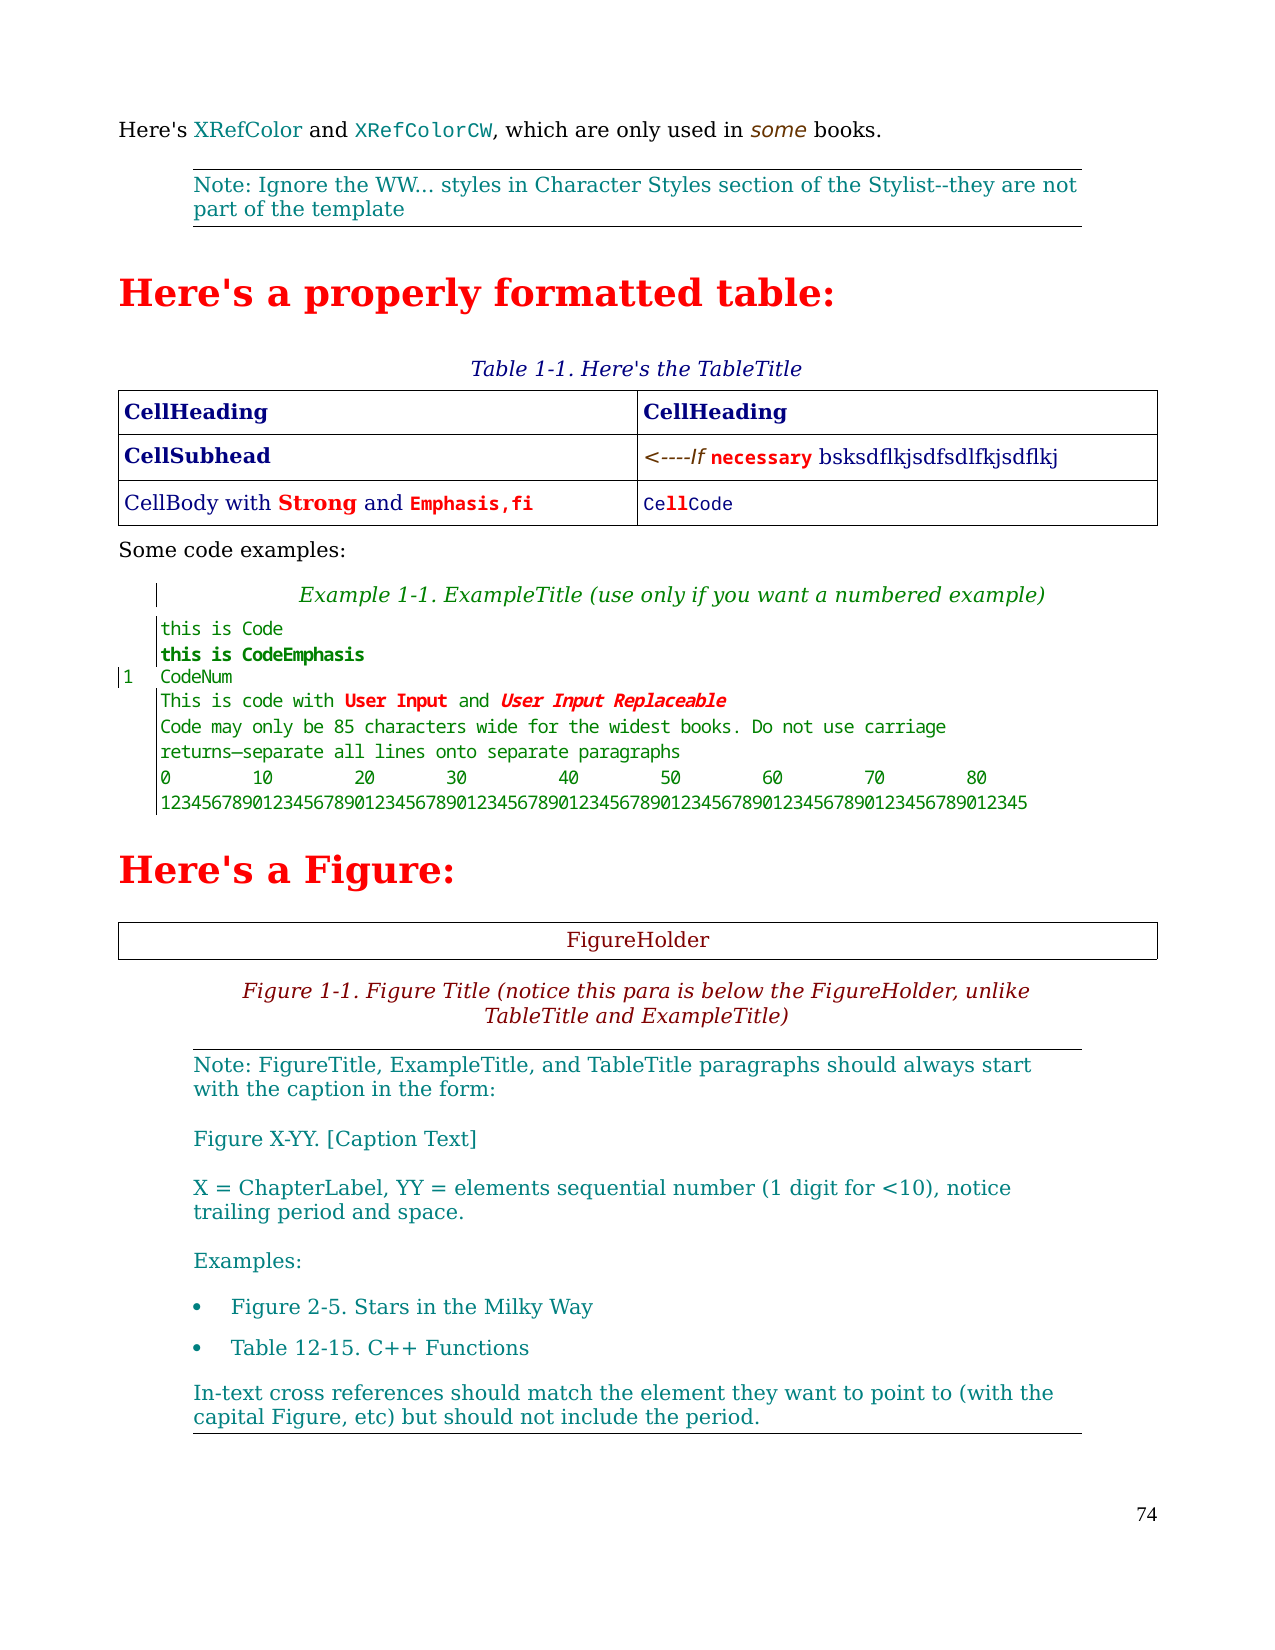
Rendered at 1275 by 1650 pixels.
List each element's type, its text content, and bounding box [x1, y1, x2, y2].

table_cell CellSubhead [119, 435, 637, 480]
text FigureHolder [119, 923, 1157, 959]
title Table 1-1. Here's the TableTitle [193, 357, 1082, 382]
list CodeNum [119, 667, 1275, 688]
text Here's a properly formatted table: [118, 272, 1157, 316]
text Some code examples: [118, 538, 1157, 562]
text X = ChapterLabel, YY = elements sequential number (1 digit for <10), notice trailing period and space. [193, 1172, 1082, 1224]
table_cell <----If necessary bsksdflkjsdfsdlfkjsdflkj [638, 435, 1157, 480]
text Note: Ignore the WW... styles in Character Styles section of the Stylist--they are not part of the template [193, 170, 1082, 226]
table_cell CellBody with Strong and Emphasis,fi [119, 481, 637, 525]
text 1234567890123456789012345678901234567890123456789012345678901234567890123456789012345 [157, 790, 1176, 815]
list Table 12-15. C++ Functions [193, 1331, 1082, 1360]
text Code may only be 85 characters wide for the widest books. Do not use carriage [157, 713, 1176, 739]
text Here's a Figure: [118, 848, 1157, 893]
text returns—separate all lines onto separate paragraphs [157, 739, 1176, 764]
text Examples: [193, 1245, 1082, 1274]
text this is Code [157, 616, 1176, 641]
text 0 10 20 30 40 50 60 70 80 [157, 764, 1176, 790]
text Note: FigureTitle, ExampleTitle, and TableTitle paragraphs should always start with the caption in the form: [193, 1050, 1082, 1102]
text this is CodeEmphasis [157, 641, 1176, 667]
text Here's XRefColor and XRefColorCW, which are only used in some books. [118, 118, 1157, 144]
title Figure 1-1. Figure Title (notice this para is below the FigureHolder, unlike TableTitle and ExampleTitle) [193, 979, 1082, 1028]
table_header CellHeading [119, 391, 637, 434]
list Figure 2-5. Stars in the Milky Way [193, 1290, 1082, 1319]
table_cell CellCode [638, 481, 1157, 525]
text This is code with User Input and User Input Replaceable [157, 688, 1275, 713]
title Example 1-1. ExampleTitle (use only if you want a numbered example) [157, 583, 1187, 607]
text Figure X-YY. [Caption Text] [193, 1122, 1082, 1151]
text In-text cross references should match the element they want to point to (with the capital Figure, etc) but should not include the period. [193, 1376, 1082, 1433]
table_header CellHeading [638, 391, 1157, 434]
